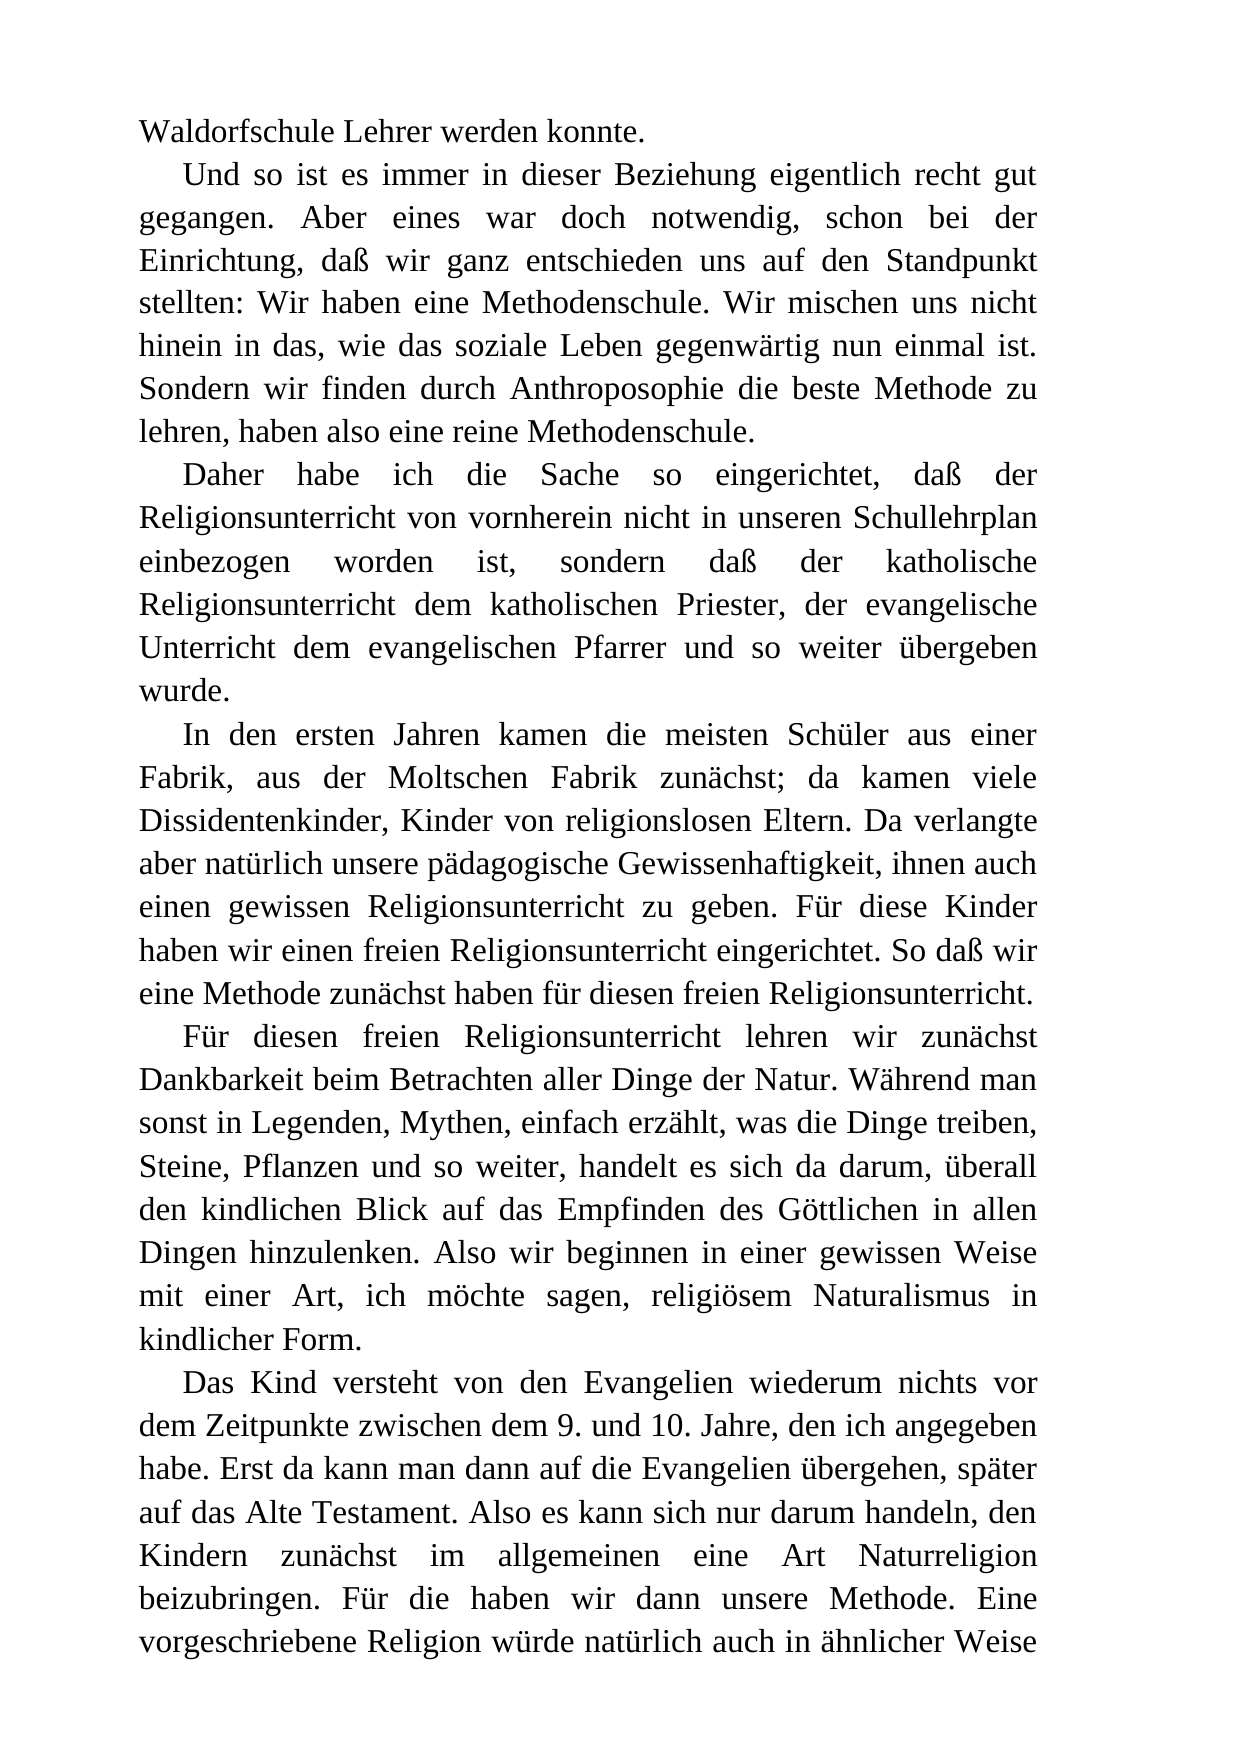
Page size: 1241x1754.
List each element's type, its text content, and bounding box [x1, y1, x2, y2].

text Daher habe ich die Sache so eingerichtet, daß der Religionsunterricht von vornherein nicht in unseren Schullehrplan einbezogen worden ist, sondern daß der katholische Religionsunterricht dem katholischen Priester, der evangelische Unterricht dem evangelischen Pfarrer und so weiter übergeben wurde. [139, 454, 1038, 709]
text Für diesen freien Religionsunterricht lehren wir zunächst Dankbarkeit beim Betrachten aller Dinge der Natur. Während man sonst in Legenden, Mythen, einfach erzählt, was die Dinge treiben, Steine, Pflanzen und so weiter, handelt es sich da darum, überall den kindlichen Blick auf das Empfinden des Göttlichen in allen Dingen hinzulenken. Also wir beginnen in einer gewissen Weise mit einer Art, ich möchte sagen, religiösem Naturalismus in kindlicher Form. [139, 1016, 1038, 1357]
text In den ersten Jahren kamen die meisten Schüler aus einer Fabrik, aus der Moltschen Fabrik zunächst; da kamen viele Dissidentenkinder, Kinder von religionslosen Eltern. Da verlangte aber natürlich unsere pädagogische Gewissenhaftigkeit, ihnen auch einen gewissen Religionsunterricht zu geben. Für diese Kinder haben wir einen freien Religionsunterricht eingerichtet. So daß wir eine Methode zunächst haben für diesen freien Religionsunterricht. [139, 714, 1038, 1011]
text Das Kind versteht von den Evangelien wiederum nichts vor dem Zeitpunkte zwischen dem 9. und 10. Jahre, den ich angegeben habe. Erst da kann man dann auf die Evangelien übergehen, später auf das Alte Testament. Also es kann sich nur darum handeln, den Kindern zunächst im allgemeinen eine Art Naturreligion beizubringen. Für die haben wir dann unsere Methode. Eine vorgeschriebene Religion würde natürlich auch in ähnlicher Weise [139, 1362, 1038, 1660]
text Und so ist es immer in dieser Beziehung eigentlich recht gut gegangen. Aber eines war doch notwendig, schon bei der Einrichtung, daß wir ganz entschieden uns auf den Standpunkt stellten: Wir haben eine Methodenschule. Wir mischen uns nicht hinein in das, wie das soziale Leben gegenwärtig nun einmal ist. Sondern wir finden durch Anthroposophie die beste Methode zu lehren, haben also eine reine Methodenschule. [139, 154, 1038, 450]
text Waldorfschule Lehrer werden konnte. [139, 111, 1038, 149]
